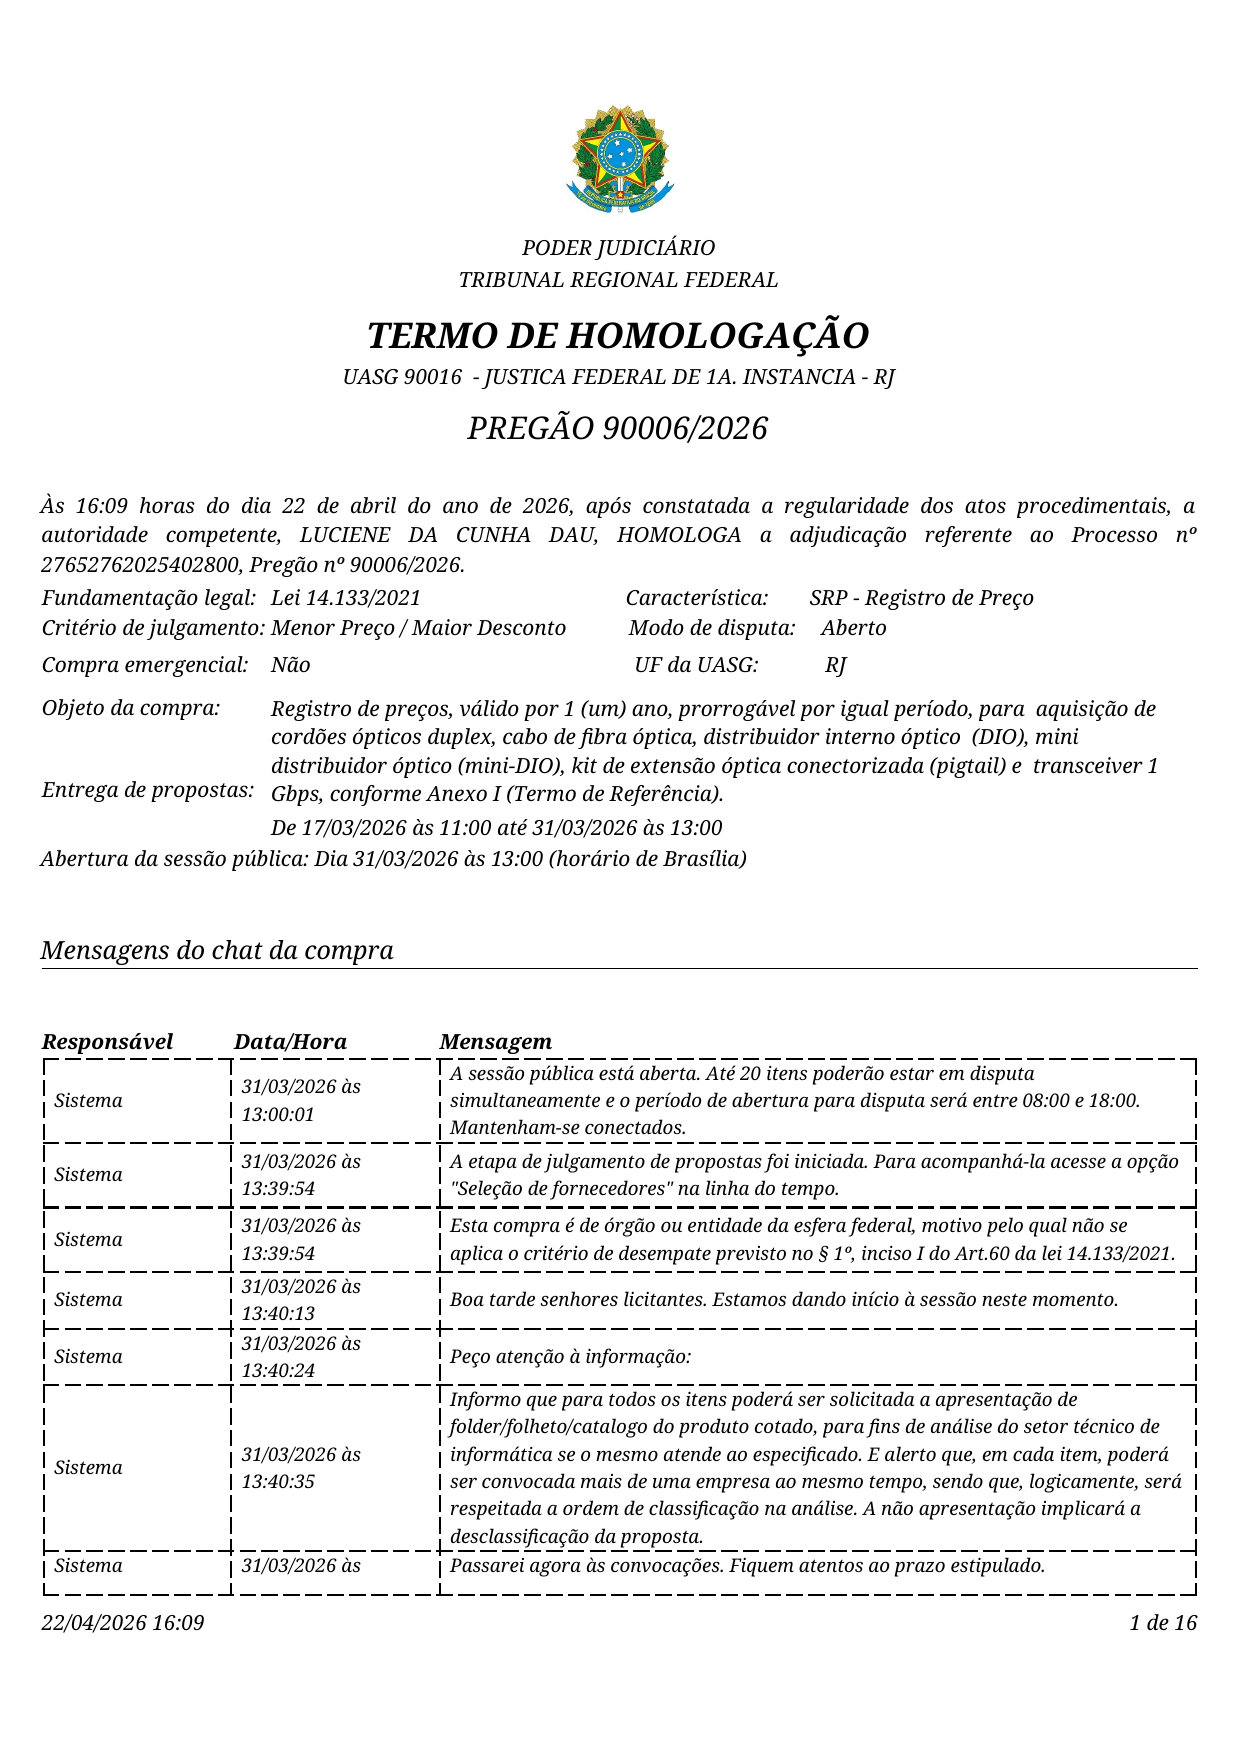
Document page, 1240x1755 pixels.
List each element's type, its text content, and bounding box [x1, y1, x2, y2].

table_cell 31/03/2026 às 13:39:54 [231, 1142, 439, 1206]
table_cell Sistema [44, 1142, 231, 1206]
table_cell Passarei agora às convocações. Fiquem atentos ao prazo estipulado. [440, 1550, 1196, 1594]
table_cell Não UF da UASG: RJ Registro de preços, válido por 1 (um) ano, prorrogável por igual período, para aquisição de cordões ópticos duplex, cabo de fibra óptica, distribuidor interno óptico (DIO), mini distribuidor óptico (mini-DIO), kit de extensão óptica conectorizada (pigtail) e transceiver 1 Gbps, conforme Anexo I (Termo de Referência). De 17/03/2026 às 11:00 até 31/03/2026 às 13:00 [271, 651, 1164, 844]
subtitle TERMO DE HOMOLOGAÇÃO [42, 311, 1198, 359]
table_header Lei 14.133/2021 Característica: SRP - Registro de Preço [271, 583, 1164, 613]
table_cell Sistema [44, 1550, 231, 1594]
subtitle PREGÃO 90006/2026 [42, 406, 1198, 449]
table_header 31/03/2026 às 13:00:01 [231, 1058, 439, 1142]
table_cell 31/03/2026 às 13:40:13 [231, 1271, 439, 1328]
table_cell Peço atenção à informação: [440, 1328, 1196, 1384]
text PODER JUDICIÁRIO [42, 233, 1198, 261]
text Mensagens do chat da compra [40, 932, 1200, 966]
table_cell Informo que para todos os itens poderá ser solicitada a apresentação de folder/folheto/catalogo do produto cotado, para fins de análise do setor técnico de informática se o mesmo atende ao especificado. E alerto que, em cada item, poderá ser convocada mais de uma empresa ao mesmo tempo, sendo que, logicamente, será respeitada a ordem de classificação na análise. A não apresentação implicará a desclassificação da proposta. [440, 1384, 1196, 1550]
table_cell Sistema [44, 1271, 231, 1328]
table_cell A etapa de julgamento de propostas foi iniciada. Para acompanhá-la acesse a opção "Seleção de fornecedores" na linha do tempo. [440, 1142, 1196, 1206]
table_cell Boa tarde senhores licitantes. Estamos dando início à sessão neste momento. [440, 1271, 1196, 1328]
table_cell Compra emergencial: Objeto da compra: Entrega de propostas: [42, 651, 271, 844]
table_cell Menor Preço / Maior Desconto Modo de disputa: Aberto [271, 613, 1164, 651]
text UASG 90016 - JUSTICA FEDERAL DE 1A. INSTANCIA - RJ [42, 362, 1198, 391]
table_cell 31/03/2026 às 13:39:54 [231, 1206, 439, 1271]
table_header Fundamentação legal: [42, 583, 271, 613]
table_cell Sistema [44, 1328, 231, 1384]
table_cell Sistema [44, 1206, 231, 1271]
table_header A sessão pública está aberta. Até 20 itens poderão estar em disputa simultaneamente e o período de abertura para disputa será entre 08:00 e 18:00. Mantenham-se conectados. [440, 1058, 1196, 1142]
table_cell Esta compra é de órgão ou entidade da esfera federal, motivo pelo qual não se aplica o critério de desempate previsto no § 1º, inciso I do Art.60 da lei 14.133/2021. [440, 1206, 1196, 1271]
text Responsável Data/Hora Mensagem [42, 1027, 1200, 1056]
table_cell Sistema [44, 1384, 231, 1550]
table_cell 31/03/2026 às 13:40:35 [231, 1384, 439, 1550]
table_cell 31/03/2026 às 13:40:24 [231, 1328, 439, 1384]
text Abertura da sessão pública: Dia 31/03/2026 às 13:00 (horário de Brasília) [40, 844, 1200, 872]
table_header Sistema [44, 1058, 231, 1142]
table_cell Critério de julgamento: [42, 613, 271, 651]
text TRIBUNAL REGIONAL FEDERAL [42, 265, 1198, 293]
table_cell 31/03/2026 às [231, 1550, 439, 1594]
text Às 16:09 horas do dia 22 de abril do ano de 2026, após constatada a regularidade dos atos procedimentais, a autoridade competente, LUCIENE DA CUNHA DAU, HOMOLOGA a adjudicação referente ao Processo nº 27652762025402800, Pregão nº 90006/2026. [40, 491, 1200, 578]
